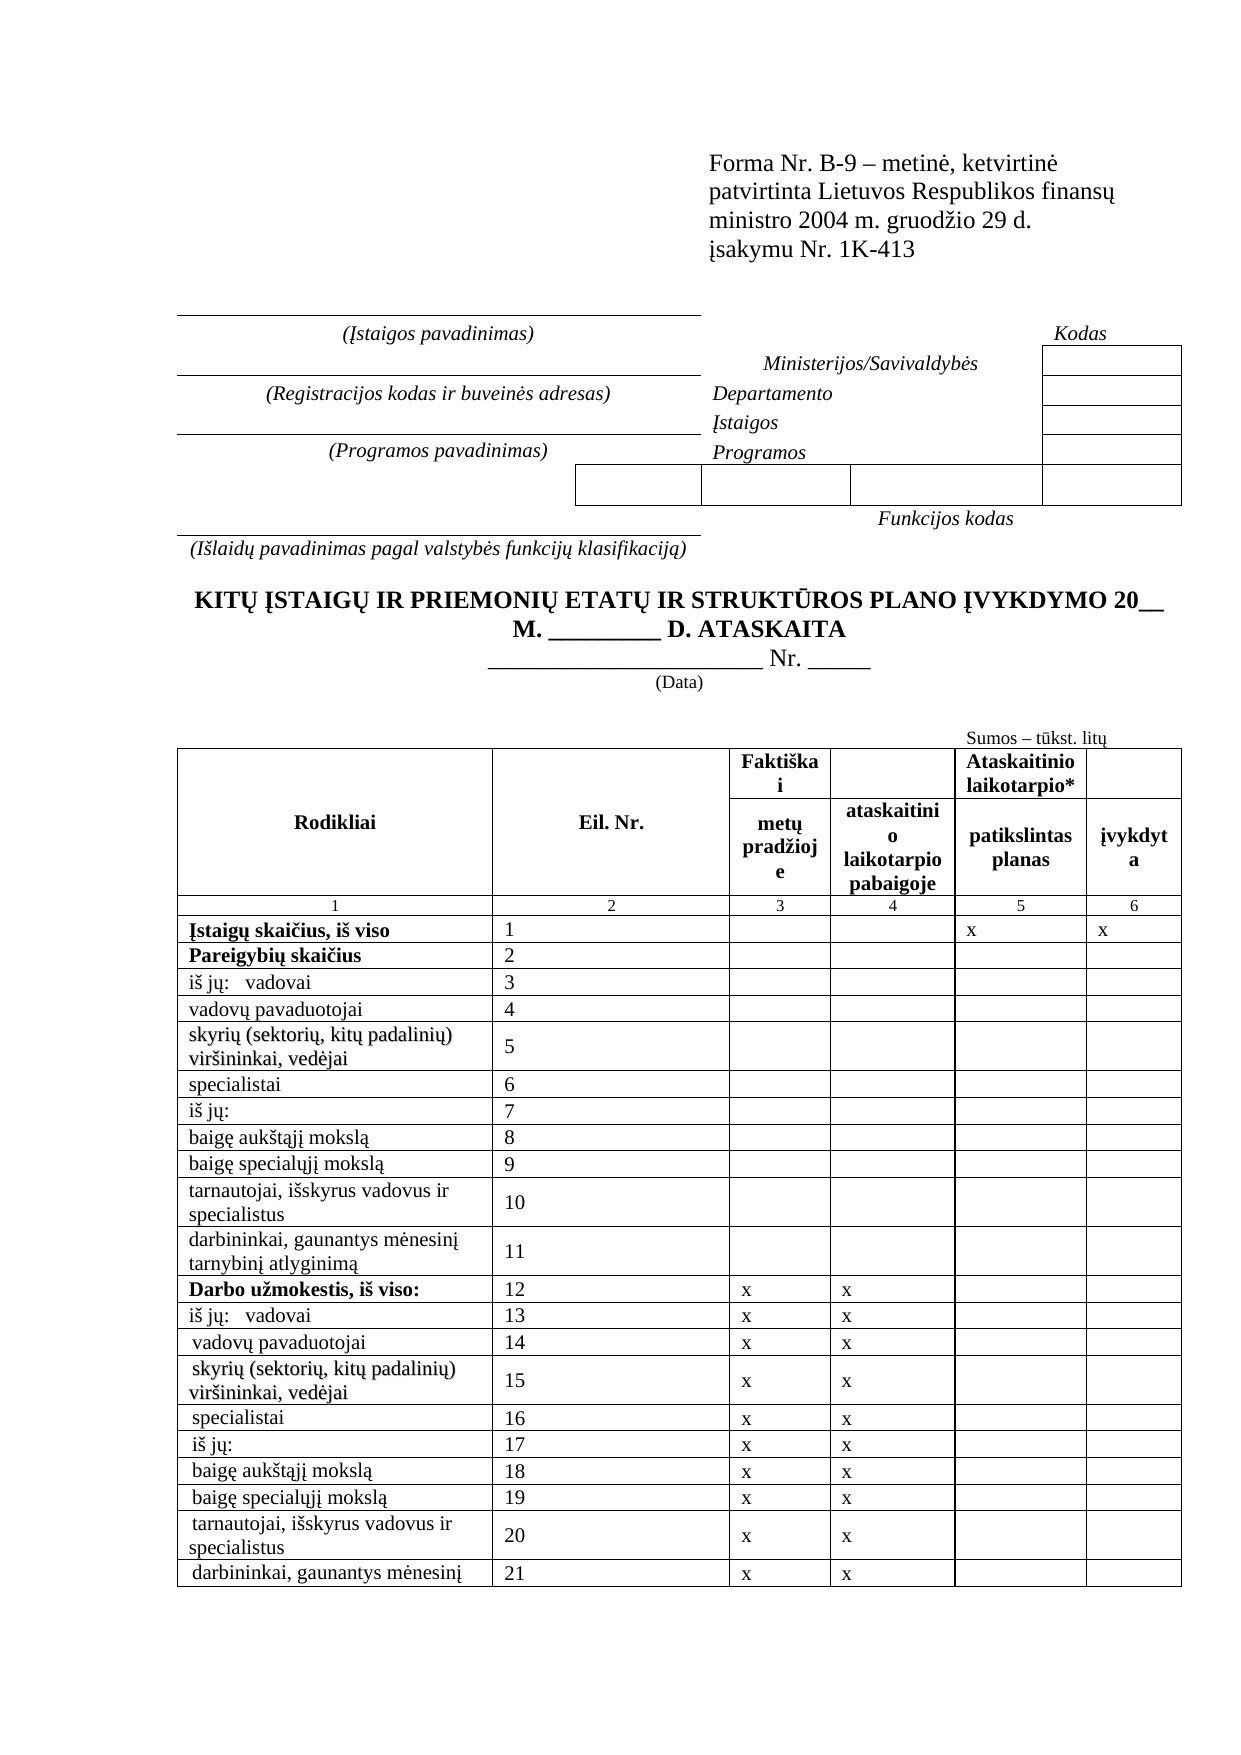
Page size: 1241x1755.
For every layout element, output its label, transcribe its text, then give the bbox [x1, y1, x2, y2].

table_cell darbininkai, gaunantys mėnesinį tarnybinį atlyginimą [178, 1227, 492, 1275]
table_cell [1087, 1227, 1181, 1275]
table_cell Įstaigos [701, 405, 851, 434]
text Forma Nr. B-9 – metinė, ketvirtinė [177, 148, 1181, 176]
table_cell [956, 969, 1086, 995]
table_cell [831, 1125, 954, 1150]
table_cell [956, 1178, 1086, 1226]
table_cell [956, 1151, 1086, 1177]
table_cell 17 [493, 1431, 729, 1457]
table_cell x [730, 1329, 830, 1355]
table_cell [576, 506, 701, 534]
table_cell [177, 464, 511, 505]
table_cell [851, 535, 1042, 561]
table_cell [831, 749, 954, 797]
table_cell [730, 1022, 830, 1070]
table_cell [177, 722, 493, 748]
table_cell [1043, 346, 1181, 375]
table_cell [701, 535, 851, 561]
table_cell [831, 1071, 954, 1097]
table_cell [956, 996, 1086, 1021]
table_cell tarnautojai, išskyrus vadovus ir specialistus [178, 1178, 492, 1226]
table_cell [730, 722, 830, 748]
table_cell [956, 1458, 1086, 1483]
table_cell [1043, 435, 1181, 464]
table_cell [956, 1071, 1086, 1097]
table_cell x [730, 1303, 830, 1328]
table_cell [831, 916, 954, 942]
table_cell [956, 1560, 1086, 1586]
table_cell [831, 1178, 954, 1226]
table_cell x [730, 1405, 830, 1430]
table_cell 6 [1087, 896, 1181, 915]
table_cell [1087, 1431, 1181, 1457]
table_cell Ministerijos/Savivaldybės [701, 345, 1042, 375]
table_cell [956, 1125, 1086, 1150]
table_cell [177, 405, 511, 434]
table_cell [831, 943, 954, 968]
table_cell [831, 996, 954, 1021]
table_cell [1087, 996, 1181, 1021]
table_cell [511, 464, 575, 505]
table_cell 2 [493, 943, 729, 968]
table_cell x [956, 916, 1086, 942]
table_cell [831, 1151, 954, 1177]
table_cell [1087, 1485, 1181, 1510]
table_cell x [831, 1405, 954, 1430]
table_cell [831, 969, 954, 995]
table_cell [730, 996, 830, 1021]
table_cell [511, 345, 576, 375]
table_cell [576, 465, 701, 505]
table_cell x [730, 1276, 830, 1302]
table_cell iš jų: vadovai [178, 1303, 492, 1328]
table_cell iš jų: vadovai [178, 969, 492, 995]
table_cell [576, 561, 701, 585]
table_cell [701, 315, 851, 345]
table_cell [1043, 376, 1181, 404]
table_cell [851, 465, 1042, 505]
table_cell [956, 1511, 1086, 1559]
table_cell [1087, 1329, 1181, 1355]
table_cell [576, 345, 701, 375]
table_cell [831, 1227, 954, 1275]
table_cell 19 [493, 1485, 729, 1510]
table_cell [730, 1178, 830, 1226]
table_cell skyrių (sektorių, kitų padalinių) viršininkai, vedėjai [178, 1022, 492, 1070]
table_cell 2 [493, 896, 729, 915]
table_cell [730, 1098, 830, 1123]
table_cell 3 [730, 896, 830, 915]
table_cell Ataskaitinio laikotarpio* [956, 749, 1086, 797]
table_cell [956, 1329, 1086, 1355]
table_cell [1087, 1303, 1181, 1328]
table_cell [177, 561, 511, 585]
table_cell [701, 561, 1181, 585]
table_cell x [730, 1485, 830, 1510]
table_cell iš jų: [178, 1098, 492, 1123]
table_cell x [1087, 916, 1181, 942]
table_cell 1 [493, 916, 729, 942]
table_cell (Įstaigos pavadinimas) [177, 316, 701, 345]
table_cell [1087, 1178, 1181, 1226]
table_cell [1087, 1151, 1181, 1177]
table_cell metų pradžioje [730, 799, 830, 895]
table_cell (Programos pavadinimas) [177, 435, 701, 464]
table_cell x [730, 1431, 830, 1457]
table_cell 13 [493, 1303, 729, 1328]
table_cell x [730, 1511, 830, 1559]
table_cell [1087, 1125, 1181, 1150]
table_cell 8 [493, 1125, 729, 1150]
table_cell x [831, 1511, 954, 1559]
table_cell 15 [493, 1356, 729, 1404]
table_cell darbininkai, gaunantys mėnesinį [178, 1560, 492, 1586]
table_cell 6 [493, 1071, 729, 1097]
table_cell [830, 722, 955, 748]
table_cell (Registracijos kodas ir buveinės adresas) [177, 376, 701, 404]
table_cell 5 [493, 1022, 729, 1070]
table_cell [511, 561, 576, 585]
table_cell Funkcijos kodas [851, 506, 1042, 534]
table_cell [730, 1151, 830, 1177]
table_cell Darbo užmokestis, iš viso: [178, 1276, 492, 1302]
table_cell x [831, 1485, 954, 1510]
table_cell [956, 1405, 1086, 1430]
table_cell x [831, 1276, 954, 1302]
table_cell Programos [701, 434, 851, 464]
table_cell įvykdyta [1087, 799, 1181, 895]
table_cell [1043, 535, 1181, 561]
table_cell [956, 943, 1086, 968]
table_cell patikslintas planas [956, 799, 1086, 895]
table_cell 14 [493, 1329, 729, 1355]
table_cell specialistai [178, 1405, 492, 1430]
table_cell [730, 943, 830, 968]
table_cell [851, 434, 1042, 464]
table_cell Departamento [701, 375, 891, 404]
table_header [701, 291, 851, 315]
table_cell baigę specialųjį mokslą [178, 1485, 492, 1510]
text patvirtinta Lietuvos Respublikos finansų [177, 176, 1181, 205]
table_cell 4 [493, 996, 729, 1021]
table_cell [1043, 406, 1181, 434]
table_cell baigę specialųjį mokslą [178, 1151, 492, 1177]
table_cell [956, 1485, 1086, 1510]
table_cell [511, 505, 576, 534]
table_cell [1087, 1511, 1181, 1559]
table_cell x [831, 1431, 954, 1457]
table_cell [1087, 1098, 1181, 1123]
table_cell [730, 1071, 830, 1097]
table_cell [177, 345, 511, 375]
table_cell Kodas [1043, 315, 1181, 345]
table_cell vadovų pavaduotojai [178, 1329, 492, 1355]
table_cell 21 [493, 1560, 729, 1586]
table_cell Rodikliai [178, 749, 492, 895]
table_header [1043, 291, 1181, 315]
table_cell [1087, 1560, 1181, 1586]
table_cell [730, 1125, 830, 1150]
table_cell 9 [493, 1151, 729, 1177]
table_cell [576, 405, 701, 434]
table_cell [1087, 969, 1181, 995]
table_cell [1043, 465, 1181, 505]
table_header [177, 291, 511, 315]
table_cell [730, 969, 830, 995]
table_cell [730, 916, 830, 942]
text ministro 2004 m. gruodžio 29 d. [177, 205, 1181, 234]
table_cell [831, 1022, 954, 1070]
table_cell ataskaitinio laikotarpio pabaigoje [831, 799, 954, 895]
text įsakymu Nr. 1K-413 [177, 234, 1181, 263]
table_cell 5 [956, 896, 1086, 915]
table_cell [730, 1227, 830, 1275]
table_cell x [831, 1356, 954, 1404]
table_cell [1087, 1458, 1181, 1483]
table_cell [702, 465, 850, 505]
table_cell 11 [493, 1227, 729, 1275]
table_cell [956, 1303, 1086, 1328]
table_cell [177, 505, 511, 534]
table_cell [956, 1022, 1086, 1070]
table_cell [1087, 749, 1181, 797]
table_cell x [730, 1356, 830, 1404]
table_cell [1087, 1276, 1181, 1302]
table_cell [831, 1098, 954, 1123]
table_cell Faktiškai [730, 749, 830, 797]
table_cell 7 [493, 1098, 729, 1123]
table_cell [701, 506, 851, 534]
table_cell tarnautojai, išskyrus vadovus ir specialistus [178, 1511, 492, 1559]
table_cell [851, 315, 1042, 345]
table_cell 4 [831, 896, 954, 915]
table_cell 1 [178, 896, 492, 915]
table_cell baigę aukštąjį mokslą [178, 1125, 492, 1150]
table_cell [1087, 1405, 1181, 1430]
table_cell 16 [493, 1405, 729, 1430]
table_cell baigę aukštąjį mokslą [178, 1458, 492, 1483]
table_cell 20 [493, 1511, 729, 1559]
table_cell (Išlaidų pavadinimas pagal valstybės funkcijų klasifikaciją) [177, 536, 701, 561]
table_cell Sumos – tūkst. litų [955, 722, 1181, 748]
table_cell x [831, 1329, 954, 1355]
table_cell [1087, 943, 1181, 968]
table_cell [956, 1098, 1086, 1123]
table_cell [956, 1276, 1086, 1302]
table_cell [851, 405, 1042, 434]
table_cell 3 [493, 969, 729, 995]
table_cell x [831, 1303, 954, 1328]
table_cell vadovų pavaduotojai [178, 996, 492, 1021]
table_cell [956, 1227, 1086, 1275]
table_cell KITŲ ĮSTAIGŲ IR PRIEMONIŲ ETATŲ IR STRUKTŪROS PLANO ĮVYKDYMO 20__ M. _________ D. ATASKAITA ______________________ Nr. _____ (Data) [177, 585, 1181, 722]
table_cell x [831, 1458, 954, 1483]
table_cell [1087, 1071, 1181, 1097]
table_cell skyrių (sektorių, kitų padalinių) viršininkai, vedėjai [178, 1356, 492, 1404]
table_cell [1043, 506, 1181, 534]
table_cell x [730, 1458, 830, 1483]
table_header [511, 291, 576, 315]
table_cell [511, 405, 576, 434]
table_cell Eil. Nr. [493, 749, 729, 895]
table_cell [1087, 1022, 1181, 1070]
table_cell iš jų: [178, 1431, 492, 1457]
table_cell 12 [493, 1276, 729, 1302]
table_header [851, 291, 1042, 315]
table_cell [493, 722, 730, 748]
table_cell [891, 375, 1042, 404]
table_cell 10 [493, 1178, 729, 1226]
table_cell Įstaigų skaičius, iš viso [178, 916, 492, 942]
table_cell [956, 1431, 1086, 1457]
table_cell [1087, 1356, 1181, 1404]
table_cell Pareigybių skaičius [178, 943, 492, 968]
table_header [576, 291, 701, 315]
table_cell specialistai [178, 1071, 492, 1097]
table_cell x [831, 1560, 954, 1586]
table_cell 18 [493, 1458, 729, 1483]
table_cell [956, 1356, 1086, 1404]
table_cell x [730, 1560, 830, 1586]
